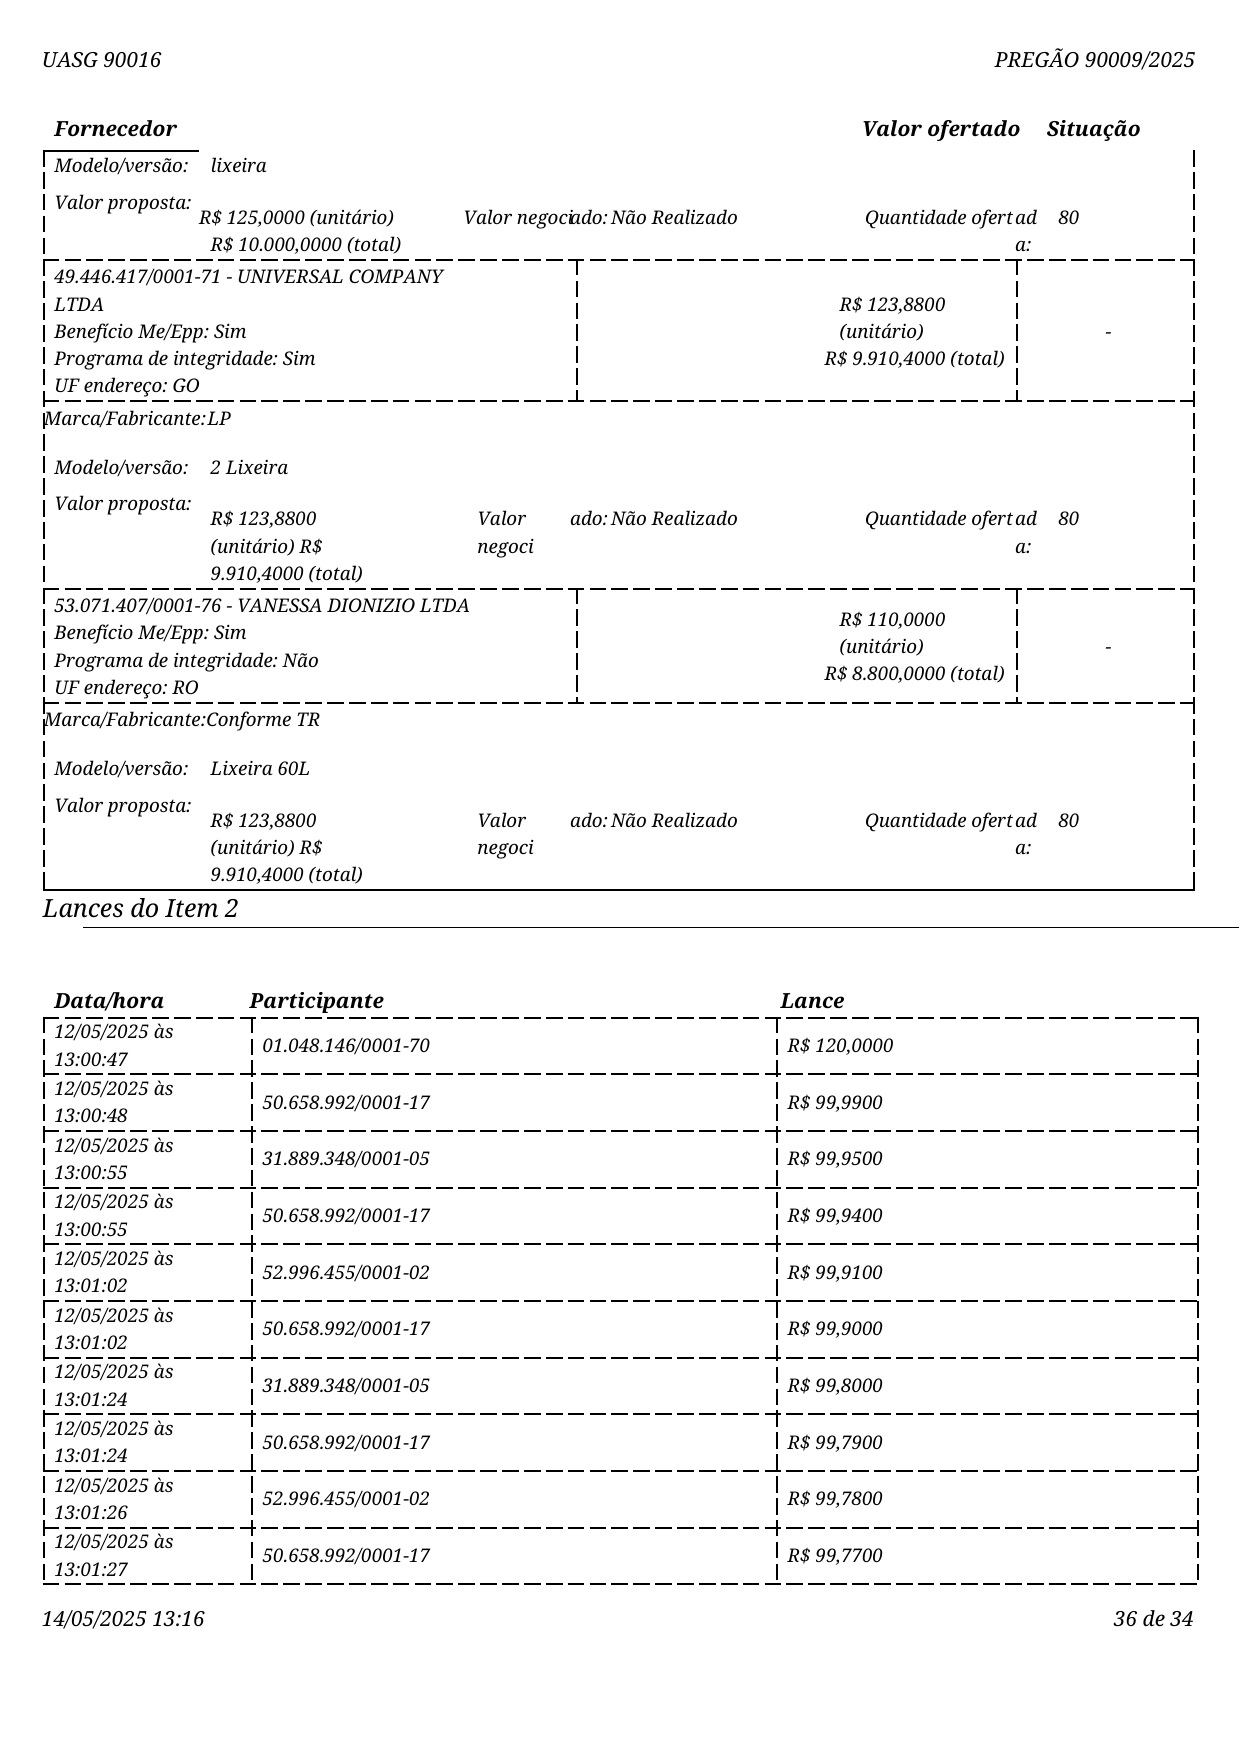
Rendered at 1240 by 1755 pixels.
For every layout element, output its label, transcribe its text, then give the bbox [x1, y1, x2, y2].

table_cell R$ 99,7900 [777, 1413, 1198, 1470]
table_cell 80 [1048, 501, 1101, 587]
table_cell [1101, 702, 1194, 753]
table_cell [788, 702, 1017, 753]
table_cell [1101, 501, 1194, 587]
table_cell 52.996.455/0001-02 [252, 1470, 777, 1527]
table_cell Marca/Fabricante: Conforme TR [44, 702, 477, 753]
table_cell [1101, 199, 1194, 259]
table_cell [1017, 702, 1101, 753]
table_cell Modelo/versão: Valor proposta: [44, 152, 199, 259]
table_cell 80 [1048, 802, 1101, 889]
table_cell 53.071.407/0001-76 - VANESSA DIONIZIO LTDA Benefício Me/Epp: Sim Programa de integridade: Não UF endereço: RO [44, 588, 477, 702]
table_cell [1101, 753, 1194, 802]
table_cell 12/05/2025 às 13:01:26 [44, 1470, 252, 1527]
table_cell 2 Lixeira [199, 451, 477, 501]
table_cell [577, 702, 787, 753]
table_cell 12/05/2025 às 13:01:27 [44, 1527, 252, 1583]
table_cell 12/05/2025 às 13:01:02 [44, 1300, 252, 1357]
table_cell Quantidade ofert [788, 199, 1017, 259]
table_cell ado: Não Realizado [577, 501, 787, 587]
table_cell [788, 451, 1017, 501]
table_cell R$ 99,8000 [777, 1357, 1198, 1413]
table_cell 50.658.992/0001-17 [252, 1187, 777, 1243]
table_cell [1017, 753, 1101, 802]
table_cell R$ 125,0000 (unitário) Valor negoci R$ 10.000,0000 (total) [199, 199, 577, 259]
table_cell Valor negoci [477, 802, 577, 889]
table_cell R$ 99,9000 [777, 1300, 1198, 1357]
table_cell [1101, 400, 1194, 451]
table_cell [577, 588, 787, 702]
table_cell ada: [1017, 199, 1048, 259]
table_cell 52.996.455/0001-02 [252, 1243, 777, 1300]
table_cell R$ 99,7800 [777, 1470, 1198, 1527]
table_cell 50.658.992/0001-17 [252, 1300, 777, 1357]
table_cell R$ 99,7700 [777, 1527, 1198, 1583]
table_cell [577, 400, 787, 451]
table_cell R$ 110,0000 (unitário) R$ 8.800,0000 (total) [788, 588, 1017, 702]
table_cell [477, 753, 577, 802]
table_cell 80 [1048, 199, 1101, 259]
table_cell R$ 123,8800 (unitário) R$ 9.910,4000 (total) [199, 802, 477, 889]
table_cell [1101, 802, 1194, 889]
table_cell R$ 99,9100 [777, 1243, 1198, 1300]
table_cell [1101, 451, 1194, 501]
table_cell [1017, 451, 1101, 501]
table_cell R$ 99,9900 [777, 1073, 1198, 1130]
table_cell [577, 259, 787, 400]
table_cell [1017, 150, 1101, 199]
table_cell Quantidade ofert [788, 501, 1017, 587]
table_cell [788, 400, 1017, 451]
table_cell ada: [1017, 802, 1048, 889]
table_cell Marca/Fabricante: LP [44, 400, 477, 451]
table_cell 12/05/2025 às 13:00:55 [44, 1187, 252, 1243]
table_cell [577, 753, 787, 802]
table_cell [477, 702, 577, 753]
table_cell [477, 451, 577, 501]
table_cell 31.889.348/0001-05 [252, 1357, 777, 1413]
table_cell lixeira [199, 150, 577, 199]
table_cell [477, 400, 577, 451]
table_cell [788, 150, 1017, 199]
subtitle Lances do Item 2 [43, 891, 1089, 925]
table_cell [1017, 400, 1101, 451]
table_cell ada: [1017, 501, 1048, 587]
table_cell 12/05/2025 às 13:00:55 [44, 1130, 252, 1187]
table_cell R$ 99,9400 [777, 1187, 1198, 1243]
table_cell Modelo/versão: Valor proposta: [44, 753, 199, 889]
table_cell 31.889.348/0001-05 [252, 1130, 777, 1187]
table_cell 50.658.992/0001-17 [252, 1413, 777, 1470]
table_cell ado: Não Realizado [577, 802, 787, 889]
table_header 12/05/2025 às 13:00:47 [44, 1017, 252, 1073]
table_cell [477, 588, 577, 702]
table_cell - [1101, 588, 1194, 702]
table_cell [477, 259, 577, 400]
table_cell [1101, 150, 1194, 199]
table_cell R$ 123,8800 (unitário) R$ 9.910,4000 (total) [788, 259, 1017, 400]
table_cell 50.658.992/0001-17 [252, 1073, 777, 1130]
table_header 01.048.146/0001-70 [252, 1017, 777, 1073]
table_cell 12/05/2025 às 13:01:02 [44, 1243, 252, 1300]
table_cell 12/05/2025 às 13:01:24 [44, 1357, 252, 1413]
table_header R$ 120,0000 [777, 1017, 1198, 1073]
table_cell [788, 753, 1017, 802]
table_cell R$ 99,9500 [777, 1130, 1198, 1187]
table_cell [1017, 588, 1101, 702]
table_cell Modelo/versão: Valor proposta: [44, 451, 199, 587]
table_cell [577, 451, 787, 501]
table_cell - [1101, 259, 1194, 400]
table_cell ado: Não Realizado [577, 199, 787, 259]
table_cell R$ 123,8800 (unitário) R$ 9.910,4000 (total) [199, 501, 477, 587]
table_cell Valor negoci [477, 501, 577, 587]
table_cell 49.446.417/0001-71 - UNIVERSAL COMPANY LTDA Benefício Me/Epp: Sim Programa de integridade: Sim UF endereço: GO [44, 259, 477, 400]
subtitle Data/hora Participante Lance [54, 986, 1089, 1014]
table_cell [577, 150, 787, 199]
table_cell [1017, 259, 1101, 400]
table_cell 12/05/2025 às 13:00:48 [44, 1073, 252, 1130]
table_cell Quantidade ofert [788, 802, 1017, 889]
table_cell 12/05/2025 às 13:01:24 [44, 1413, 252, 1470]
table_cell 50.658.992/0001-17 [252, 1527, 777, 1583]
table_cell Lixeira 60L [199, 753, 477, 802]
